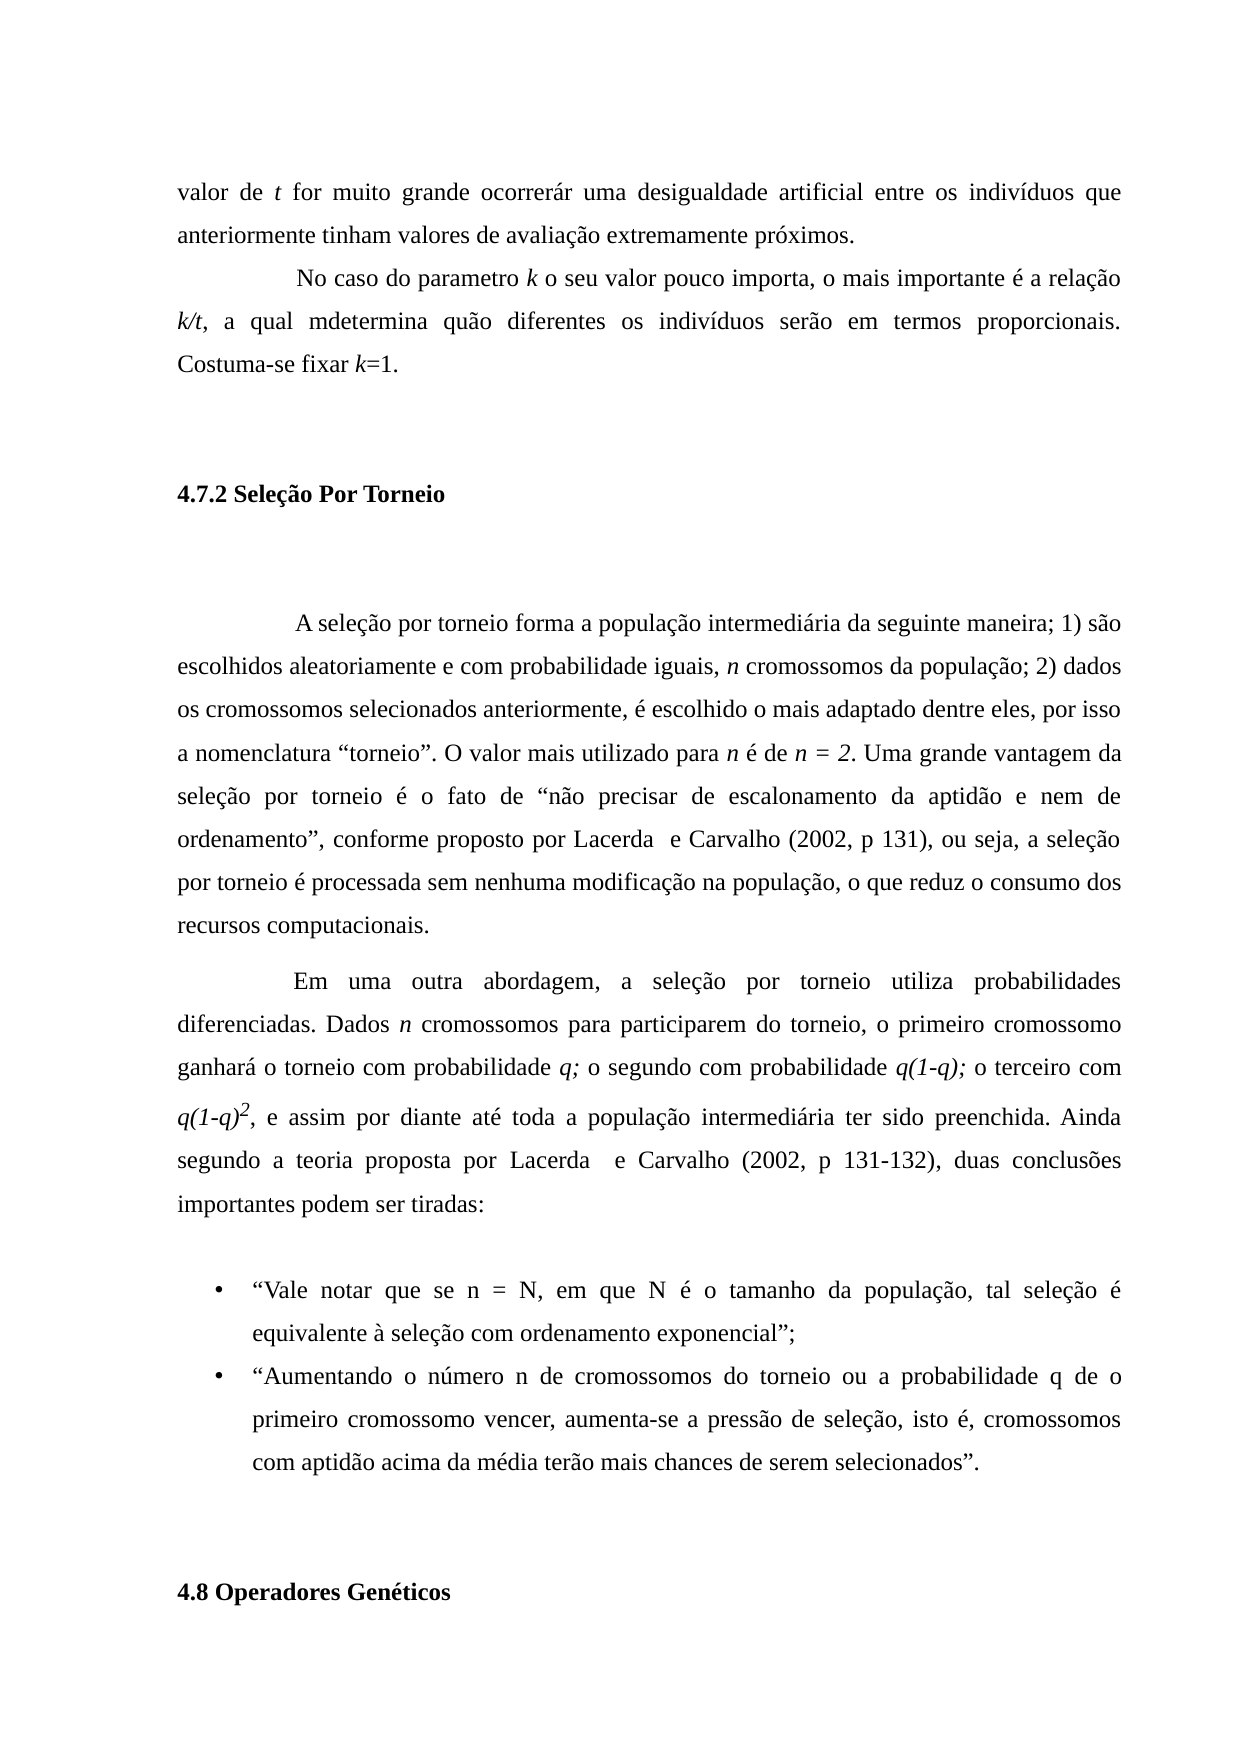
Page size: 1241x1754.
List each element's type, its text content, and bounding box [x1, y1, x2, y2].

text 4.8 Operadores Genéticos [177, 1577, 1122, 1606]
text valor de t for muito grande ocorrerár uma desigualdade artificial entre os indivíduos que anteriormente tinham valores de avaliação extremamente próximos. [177, 177, 1122, 249]
text A seleção por torneio forma a população intermediária da seguinte maneira; 1) são escolhidos aleatoriamente e com probabilidade iguais, n cromossomos da população; 2) dados os cromossomos selecionados anteriormente, é escolhido o mais adaptado dentre eles, por isso a nomenclatura “torneio”. O valor mais utilizado para n é de n = 2. Uma grande vantagem da seleção por torneio é o fato de “não precisar de escalonamento da aptidão e nem de ordenamento”, conforme proposto por Lacerda e Carvalho (2002, p 131), ou seja, a seleção por torneio é processada sem nenhuma modificação na população, o que reduz o consumo dos recursos computacionais. [177, 608, 1122, 939]
list “Aumentando o número n de cromossomos do torneio ou a probabilidade q de o primeiro cromossomo vencer, aumenta-se a pressão de seleção, isto é, cromossomos com aptidão acima da média terão mais chances de serem selecionados”. [214, 1361, 1122, 1476]
text No caso do parametro k o seu valor pouco importa, o mais importante é a relação k/t, a qual mdetermina quão diferentes os indivíduos serão em termos proporcionais. Costuma-se fixar k=1. [177, 263, 1122, 378]
text Em uma outra abordagem, a seleção por torneio utiliza probabilidades diferenciadas. Dados n cromossomos para participarem do torneio, o primeiro cromossomo ganhará o torneio com probabilidade q; o segundo com probabilidade q(1-q); o terceiro com q(1-q)2, e assim por diante até toda a população intermediária ter sido preenchida. Ainda segundo a teoria proposta por Lacerda e Carvalho (2002, p 131-132), duas conclusões importantes podem ser tiradas: [177, 966, 1122, 1217]
text 4.7.2 Seleção Por Torneio [177, 479, 1122, 508]
list “Vale notar que se n = N, em que N é o tamanho da população, tal seleção é equivalente à seleção com ordenamento exponencial”; [214, 1275, 1122, 1347]
